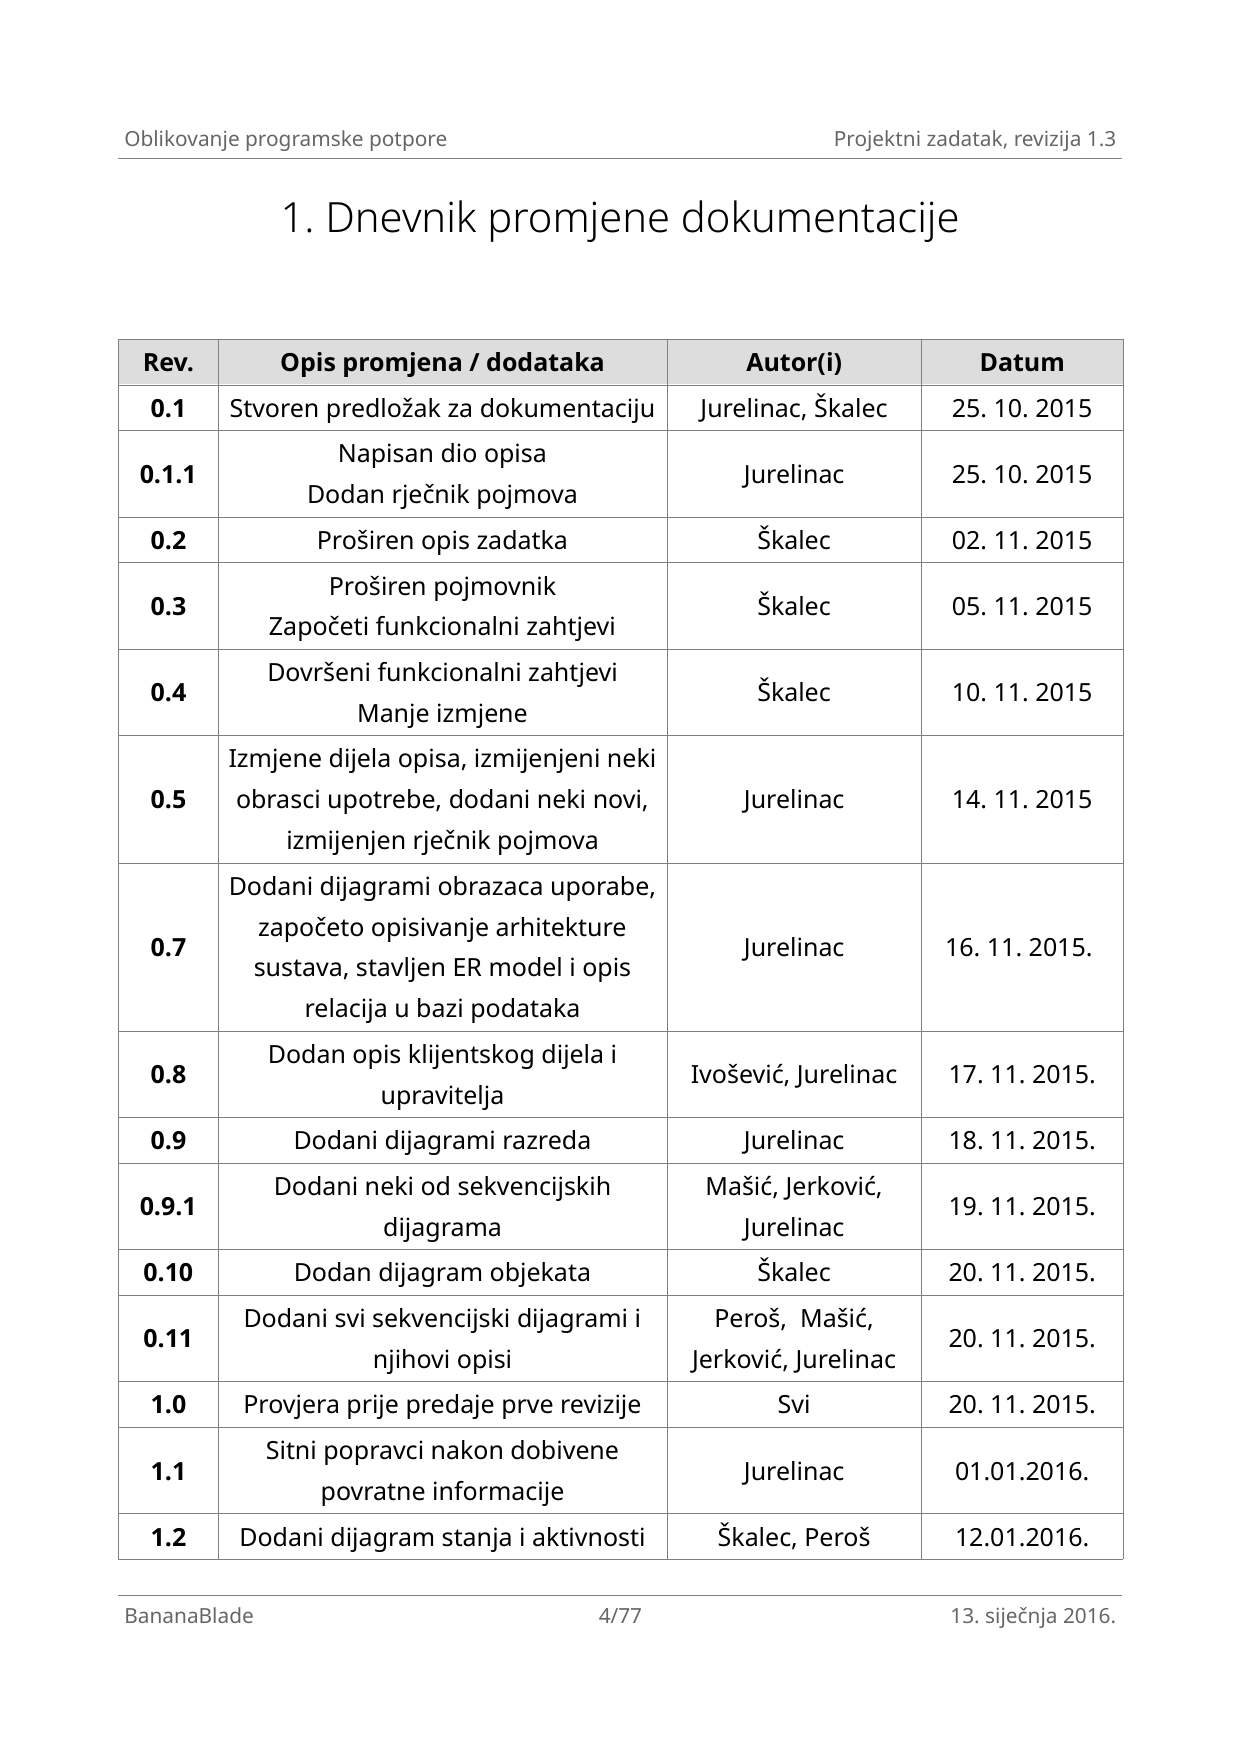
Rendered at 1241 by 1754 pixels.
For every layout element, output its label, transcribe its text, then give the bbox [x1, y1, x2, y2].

table_cell Škalec [668, 518, 921, 562]
table_cell Provjera prije predaje prve revizije [219, 1382, 667, 1427]
table_cell 16. 11. 2015. [922, 864, 1123, 1031]
table_cell Proširen opis zadatka [219, 518, 667, 562]
table_cell 0.3 [119, 563, 218, 649]
table_cell 1.0 [119, 1382, 218, 1427]
table_cell Ivošević, Jurelinac [668, 1032, 921, 1117]
table_cell Jurelinac [668, 864, 921, 1031]
table_cell 0.1.1 [119, 431, 218, 517]
table_cell 20. 11. 2015. [922, 1382, 1123, 1427]
table_cell 0.9 [119, 1118, 218, 1163]
table_cell Škalec [668, 650, 921, 735]
table_cell 17. 11. 2015. [922, 1032, 1123, 1117]
table_cell Dodani svi sekvencijski dijagrami i njihovi opisi [219, 1296, 667, 1381]
table_cell 1.2 [119, 1514, 218, 1559]
table_cell Peroš, Mašić, Jerković, Jurelinac [668, 1296, 921, 1381]
table_cell 20. 11. 2015. [922, 1296, 1123, 1381]
table_cell 0.5 [119, 736, 218, 862]
table_cell Dodani dijagrami razreda [219, 1118, 667, 1163]
table_cell Dodani dijagrami obrazaca uporabe, započeto opisivanje arhitekture sustava, stavljen ER model i opis relacija u bazi podataka [219, 864, 667, 1031]
table_cell Proširen pojmovnik Započeti funkcionalni zahtjevi [219, 563, 667, 649]
table_cell Dodan dijagram objekata [219, 1250, 667, 1295]
table_cell 12.01.2016. [922, 1514, 1123, 1559]
table_cell Dodan opis klijentskog dijela i upravitelja [219, 1032, 667, 1117]
table_cell Jurelinac [668, 431, 921, 517]
table_cell 0.9.1 [119, 1164, 218, 1249]
table_cell 25. 10. 2015 [922, 386, 1123, 430]
table_cell Jurelinac [668, 1428, 921, 1513]
table_cell Sitni popravci nakon dobivene povratne informacije [219, 1428, 667, 1513]
table_cell Izmjene dijela opisa, izmijenjeni neki obrasci upotrebe, dodani neki novi, izmijenjen rječnik pojmova [219, 736, 667, 862]
table_cell Škalec [668, 563, 921, 649]
table_cell 20. 11. 2015. [922, 1250, 1123, 1295]
table_header Rev. [119, 340, 218, 384]
table_cell Napisan dio opisa Dodan rječnik pojmova [219, 431, 667, 517]
table_cell 0.2 [119, 518, 218, 562]
table_cell 01.01.2016. [922, 1428, 1123, 1513]
table_cell 05. 11. 2015 [922, 563, 1123, 649]
table_cell 0.7 [119, 864, 218, 1031]
table_cell Škalec, Peroš [668, 1514, 921, 1559]
table_header Datum [922, 340, 1123, 384]
table_cell 25. 10. 2015 [922, 431, 1123, 517]
table_cell Stvoren predložak za dokumentaciju [219, 386, 667, 430]
table_cell 18. 11. 2015. [922, 1118, 1123, 1163]
table_cell Dovršeni funkcionalni zahtjevi Manje izmjene [219, 650, 667, 735]
table_cell 10. 11. 2015 [922, 650, 1123, 735]
table_cell Jurelinac [668, 1118, 921, 1163]
table_cell Jurelinac, Škalec [668, 386, 921, 430]
subtitle 1. Dnevnik promjene dokumentacije [118, 188, 1122, 245]
table_header Autor(i) [668, 340, 921, 384]
table_cell 14. 11. 2015 [922, 736, 1123, 862]
table_cell 02. 11. 2015 [922, 518, 1123, 562]
table_cell 19. 11. 2015. [922, 1164, 1123, 1249]
table_cell Svi [668, 1382, 921, 1427]
table_cell Škalec [668, 1250, 921, 1295]
table_cell 0.8 [119, 1032, 218, 1117]
table_cell 1.1 [119, 1428, 218, 1513]
table_header Opis promjena / dodataka [219, 340, 667, 384]
table_cell 0.1 [119, 386, 218, 430]
table_cell Mašić, Jerković, Jurelinac [668, 1164, 921, 1249]
table_cell Jurelinac [668, 736, 921, 862]
table_cell 0.11 [119, 1296, 218, 1381]
table_cell 0.4 [119, 650, 218, 735]
table_cell Dodani dijagram stanja i aktivnosti [219, 1514, 667, 1559]
table_cell 0.10 [119, 1250, 218, 1295]
table_cell Dodani neki od sekvencijskih dijagrama [219, 1164, 667, 1249]
